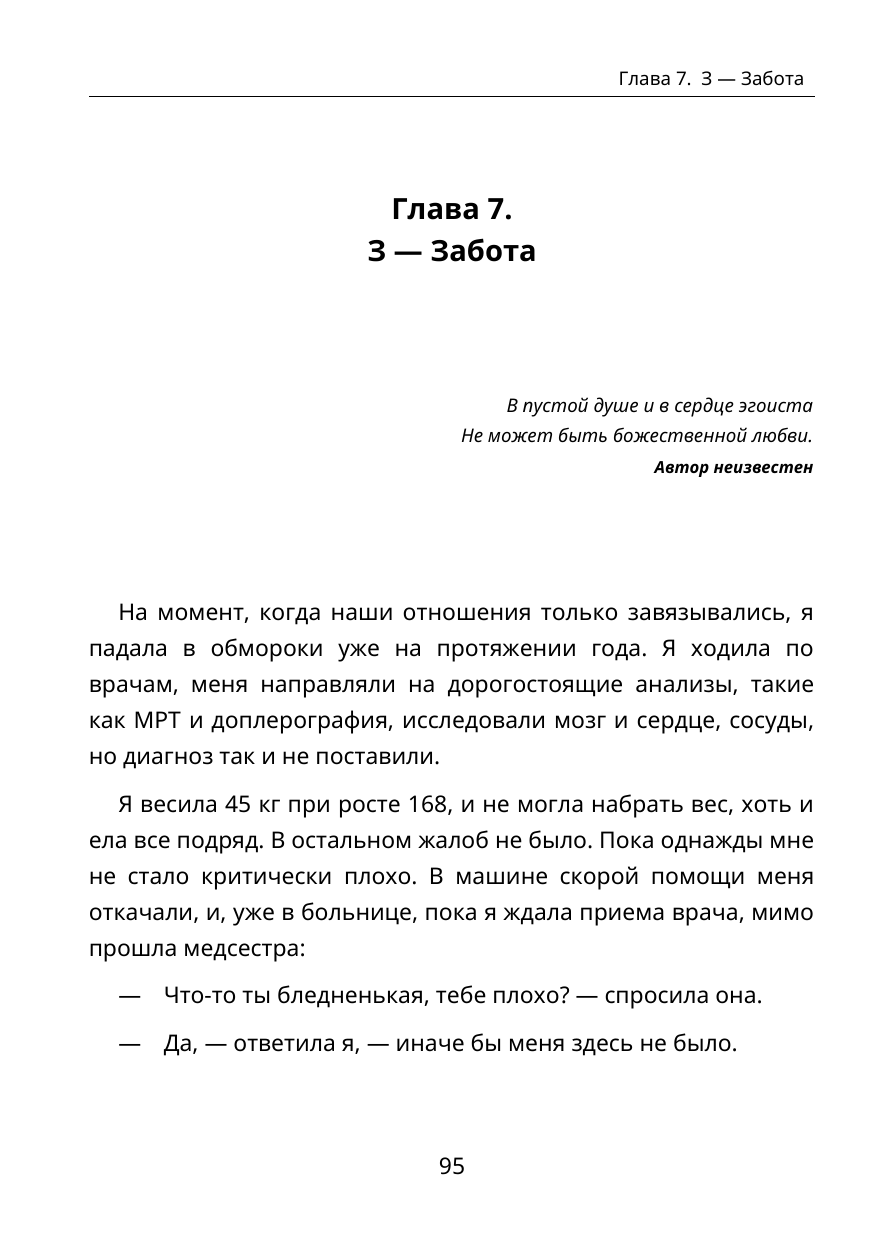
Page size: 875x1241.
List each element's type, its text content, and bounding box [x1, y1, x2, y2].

list Что-то ты бледненькая, тебе плохо? — спросила она. [88, 979, 815, 1011]
list Да, — ответила я, — иначе бы меня здесь не было. [88, 1027, 815, 1058]
text На момент, когда наши отношения только завязывались, я падала в обмороки уже на протяжении года. Я ходила по врачам, меня направляли на дорогостоящие анализы, такие как МРТ и доплерография, исследовали мозг и сердце, сосуды, но диагноз так и не поставили. [88, 596, 815, 771]
text Автор неизвестен [148, 448, 815, 478]
subtitle Глава 7. З — Забота [88, 185, 815, 270]
text В пустой душе и в сердце эгоиста [236, 388, 815, 418]
text Не может быть божественной любви. [236, 418, 815, 448]
text Я весила 45 кг при росте 168, и не могла набрать вес, хоть и ела все подряд. В остальном жалоб не было. Пока однажды мне не стало критически плохо. В машине скорой помощи меня откачали, и, уже в больнице, пока я ждала приема врача, мимо прошла медсестра: [88, 788, 815, 963]
